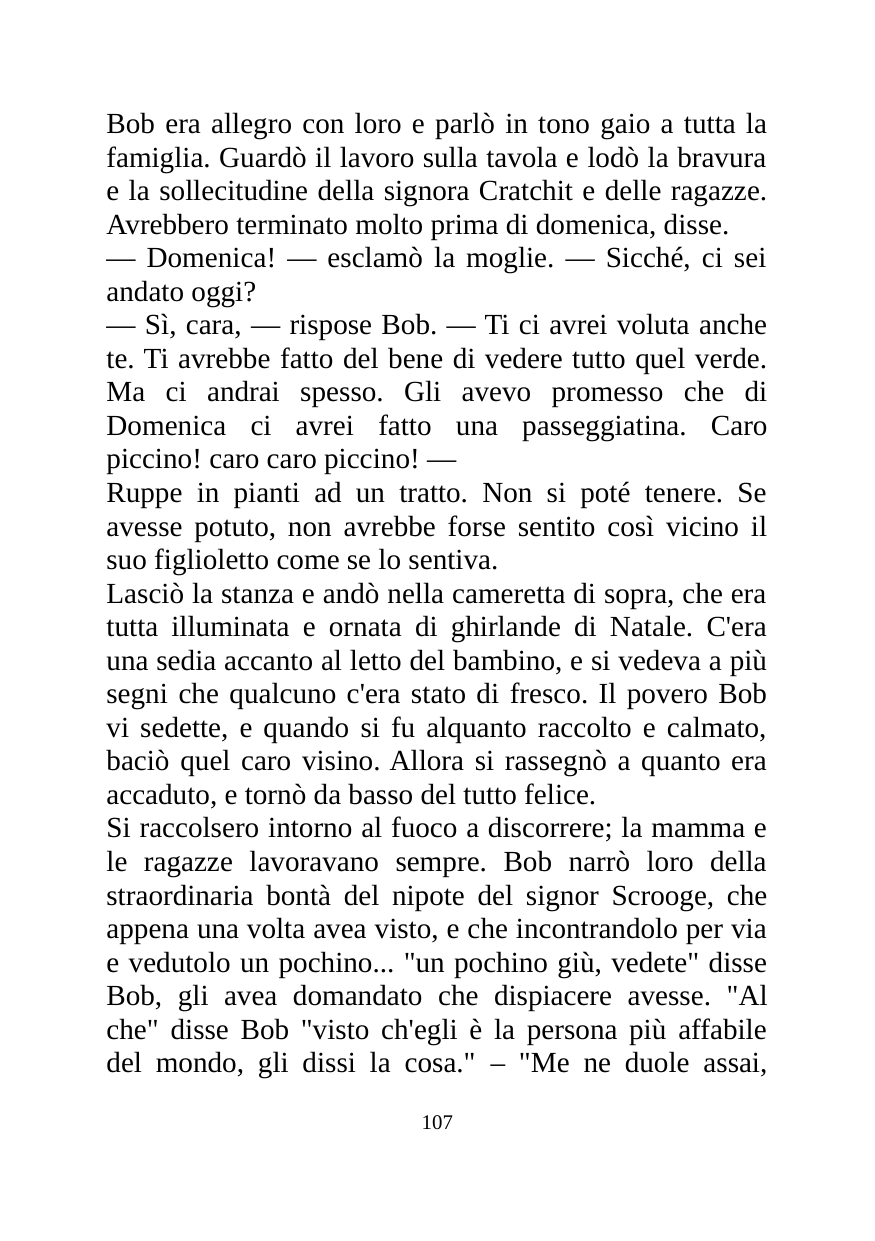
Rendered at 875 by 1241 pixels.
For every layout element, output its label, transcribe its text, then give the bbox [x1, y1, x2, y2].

text Si raccolsero intorno al fuoco a discorrere; la mamma e le ragazze lavoravano sempre. Bob narrò loro della straordinaria bontà del nipote del signor Scrooge, che appena una volta avea visto, e che incontrandolo per via e vedutolo un pochino... "un pochino giù, vedete" disse Bob, gli avea domandato che dispiacere avesse. "Al che" disse Bob "visto ch'egli è la persona più affabile del mondo, gli dissi la cosa." – "Me ne duole assai, [106, 811, 768, 1079]
text — Domenica! — esclamò la moglie. — Sicché, ci sei andato oggi? [106, 240, 768, 307]
text Ruppe in pianti ad un tratto. Non si poté tenere. Se avesse potuto, non avrebbe forse sentito così vicino il suo figlioletto come se lo sentiva. [106, 475, 768, 576]
text — Sì, cara, — rispose Bob. — Ti ci avrei voluta anche te. Ti avrebbe fatto del bene di vedere tutto quel verde. Ma ci andrai spesso. Gli avevo promesso che di Domenica ci avrei fatto una passeggiatina. Caro piccino! caro caro piccino! — [106, 307, 768, 475]
text Lasciò la stanza e andò nella cameretta di sopra, che era tutta illuminata e ornata di ghirlande di Natale. C'era una sedia accanto al letto del bambino, e si vedeva a più segni che qualcuno c'era stato di fresco. Il povero Bob vi sedette, e quando si fu alquanto raccolto e calmato, baciò quel caro visino. Allora si rassegnò a quanto era accaduto, e tornò da basso del tutto felice. [106, 576, 768, 811]
text Bob era allegro con loro e parlò in tono gaio a tutta la famiglia. Guardò il lavoro sulla tavola e lodò la bravura e la sollecitudine della signora Cratchit e delle ragazze. Avrebbero terminato molto prima di domenica, disse. [106, 106, 768, 240]
